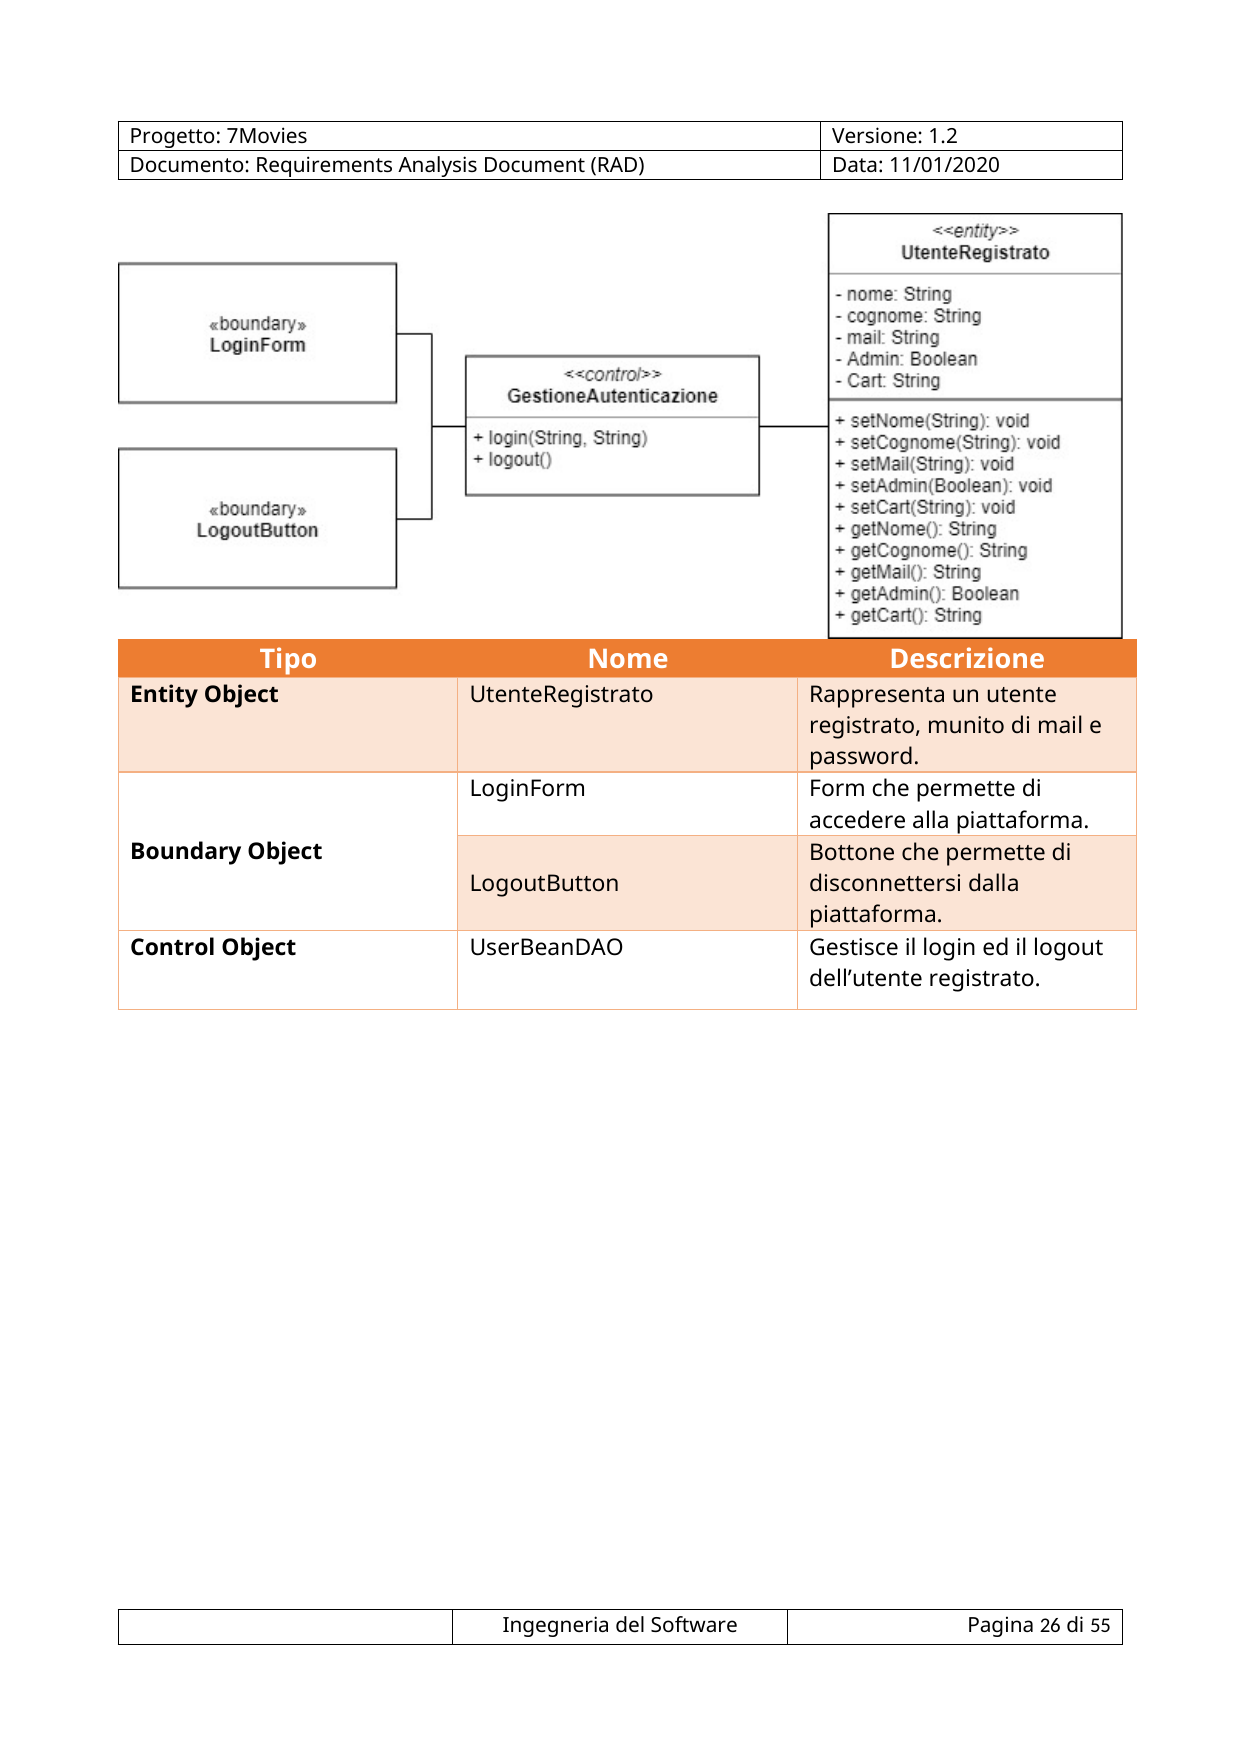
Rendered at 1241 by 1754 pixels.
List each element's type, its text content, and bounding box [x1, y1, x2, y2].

table_cell Rappresenta un utente registrato, munito di mail e password. [798, 678, 1136, 771]
table_cell Boundary Object [119, 773, 457, 930]
table_cell Bottone che permette di disconnettersi dalla piattaforma. [798, 836, 1136, 930]
table_cell UserBeanDAO [458, 931, 797, 1009]
picture [118, 213, 1123, 639]
table_cell LogoutButton [458, 836, 797, 930]
table_cell UtenteRegistrato [458, 678, 797, 771]
table_cell Control Object [119, 931, 457, 1009]
table_cell Form che permette di accedere alla piattaforma. [798, 773, 1136, 835]
table_header Descrizione [797, 640, 1136, 677]
table_cell Gestisce il login ed il logout dell’utente registrato. [798, 931, 1136, 1009]
table_header Tipo [119, 640, 458, 677]
table_cell LoginForm [458, 773, 797, 835]
table_header Nome [458, 640, 797, 677]
table_cell Entity Object [119, 678, 457, 771]
